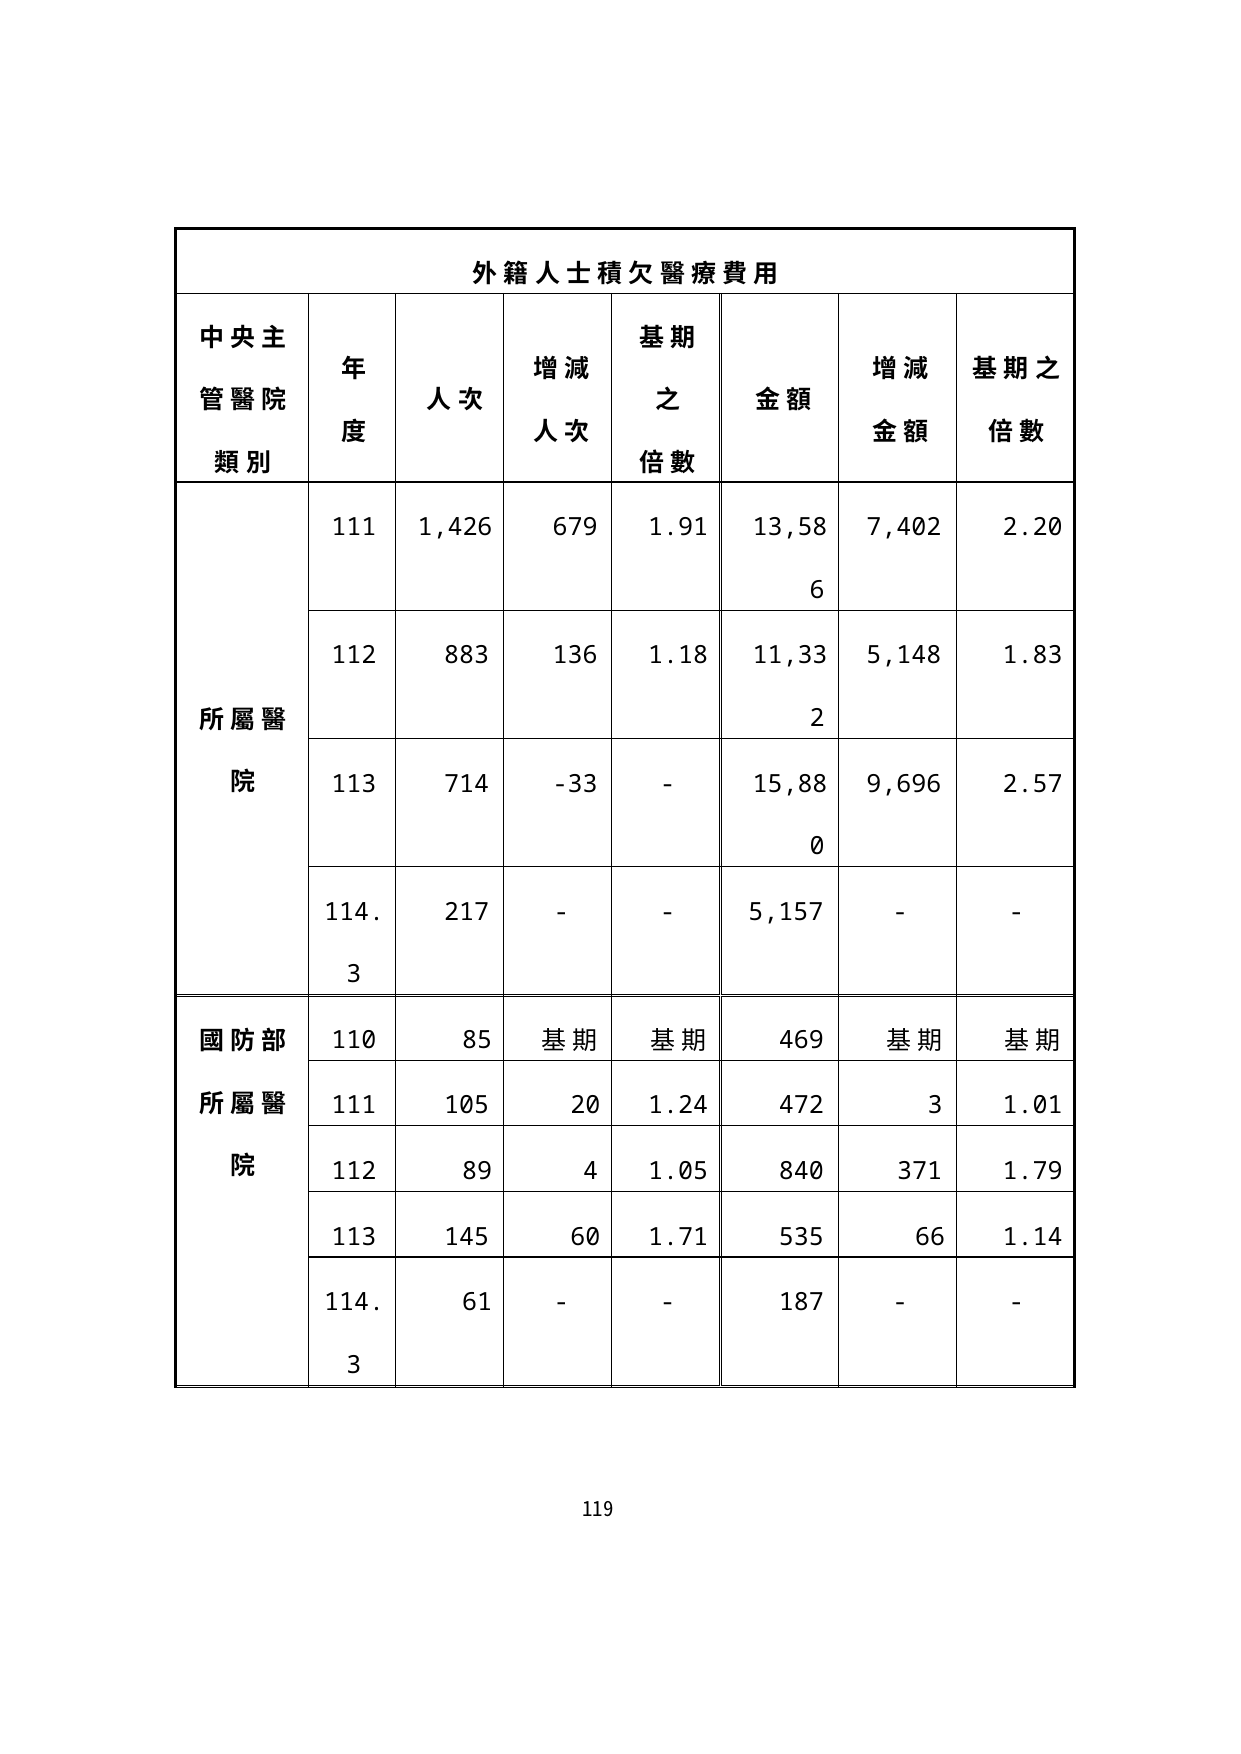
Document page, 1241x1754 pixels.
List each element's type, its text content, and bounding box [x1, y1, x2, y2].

table_cell 535 [722, 1192, 838, 1256]
table_cell 基期之 倍數 [612, 294, 719, 481]
table_cell - [957, 1258, 1073, 1384]
table_cell 13,586 [722, 483, 838, 609]
table_cell 人次 [396, 294, 503, 481]
table_cell 60 [504, 1192, 611, 1256]
table_cell 1.79 [957, 1126, 1073, 1191]
table_cell 113 [309, 739, 395, 866]
table_cell 679 [504, 483, 611, 609]
table_cell 20 [504, 1061, 611, 1125]
table_cell 年度 [309, 294, 395, 481]
table_cell 增減 金額 [839, 294, 956, 481]
table_cell 1.24 [612, 1061, 719, 1125]
table_cell 1.91 [612, 483, 719, 609]
table_cell 5,157 [722, 867, 838, 994]
table_cell 基期之 倍數 [957, 294, 1073, 481]
table_cell 472 [722, 1061, 838, 1125]
table_cell 基期 [504, 997, 611, 1059]
table_cell 883 [396, 611, 503, 738]
table_cell 15,880 [722, 739, 838, 866]
table_cell - [612, 1258, 719, 1384]
table_cell - [504, 1258, 611, 1384]
table_cell 114.3 [309, 1258, 395, 1384]
table_cell 61 [396, 1258, 503, 1384]
table_cell 840 [722, 1126, 838, 1191]
table_cell 113 [309, 1192, 395, 1256]
table_cell 2.57 [957, 739, 1073, 866]
table_cell - [839, 867, 956, 994]
table_cell 7,402 [839, 483, 956, 609]
table_cell 9,696 [839, 739, 956, 866]
table_cell 105 [396, 1061, 503, 1125]
table_cell 基期 [839, 997, 956, 1059]
table_cell 136 [504, 611, 611, 738]
table_cell 增減 人次 [504, 294, 611, 481]
table_cell 1.14 [957, 1192, 1073, 1256]
table_cell 111 [309, 1061, 395, 1125]
table_cell 4 [504, 1126, 611, 1191]
table_cell 金額 [722, 294, 838, 481]
table_cell 11,332 [722, 611, 838, 738]
table_cell 2.20 [957, 483, 1073, 609]
table_cell 國防部 所屬醫院 [177, 997, 308, 1384]
table_cell 112 [309, 1126, 395, 1191]
table_cell 145 [396, 1192, 503, 1256]
table_cell 217 [396, 867, 503, 994]
table_cell 1.05 [612, 1126, 719, 1191]
table_cell 187 [722, 1258, 838, 1384]
table_cell 111 [309, 483, 395, 609]
table_cell 3 [839, 1061, 956, 1125]
table_cell 基期 [957, 997, 1073, 1059]
table_cell - [839, 1258, 956, 1384]
table_cell 5,148 [839, 611, 956, 738]
table_cell 110 [309, 997, 395, 1059]
table_cell 所屬醫院 [177, 483, 308, 994]
table_cell 114.3 [309, 867, 395, 994]
table_cell - [612, 867, 719, 994]
table_cell 1.18 [612, 611, 719, 738]
table_cell 371 [839, 1126, 956, 1191]
table_header 外籍人士積欠醫療費用 [177, 230, 1073, 293]
table_cell 66 [839, 1192, 956, 1256]
table_cell 89 [396, 1126, 503, 1191]
table_cell 中央主管醫院類別 [177, 294, 308, 481]
table_cell 1.01 [957, 1061, 1073, 1125]
table_cell - [957, 867, 1073, 994]
table_cell 1.71 [612, 1192, 719, 1256]
table_cell 714 [396, 739, 503, 866]
table_cell 1,426 [396, 483, 503, 609]
table_cell 基期 [612, 997, 719, 1059]
table_cell 112 [309, 611, 395, 738]
table_cell 1.83 [957, 611, 1073, 738]
table_cell - [612, 739, 719, 866]
table_cell 85 [396, 997, 503, 1059]
table_cell -33 [504, 739, 611, 866]
table_cell 469 [722, 997, 838, 1059]
table_cell - [504, 867, 611, 994]
